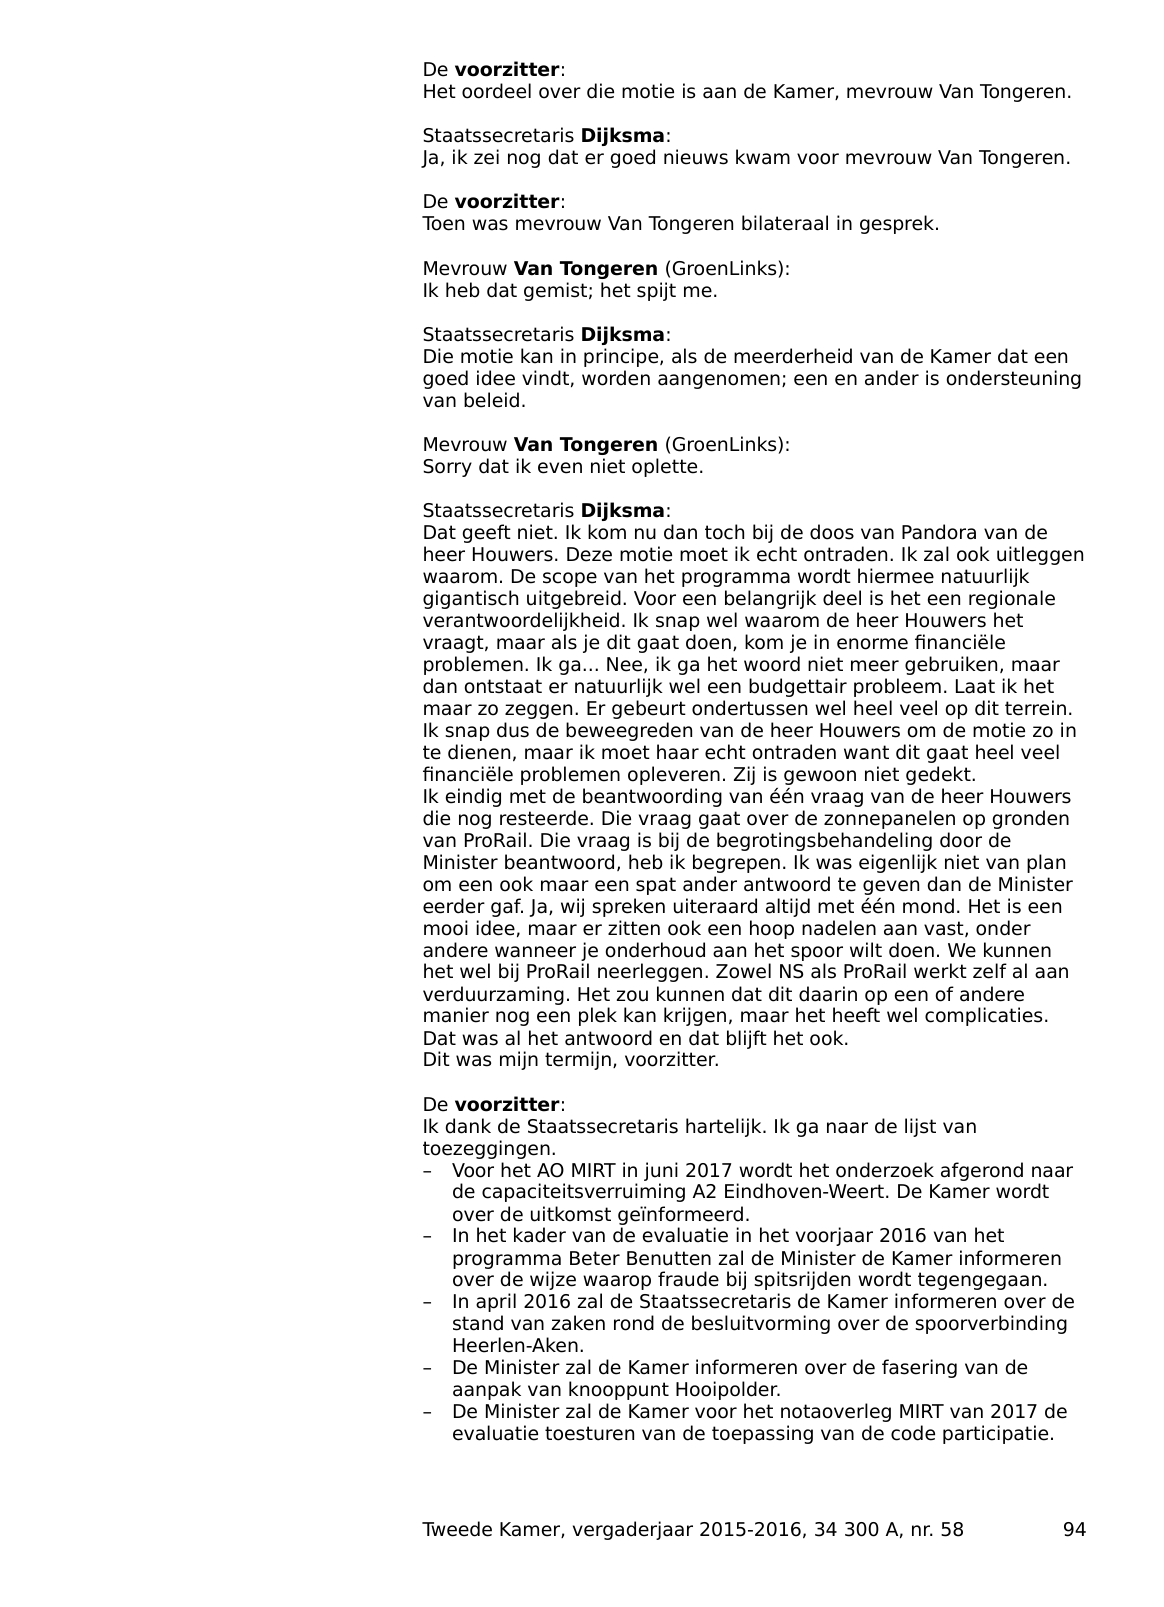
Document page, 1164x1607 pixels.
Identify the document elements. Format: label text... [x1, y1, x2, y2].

text Ja, ik zei nog dat er goed nieuws kwam voor mevrouw Van Tongeren. [422, 147, 1087, 169]
text – In april 2016 zal de Staatssecretaris de Kamer informeren over de stand van zaken rond de besluitvorming over de spoorverbinding Heerlen-Aken. [422, 1291, 1087, 1357]
text Ik heb dat gemist; het spijt me. [422, 279, 1087, 301]
text – De Minister zal de Kamer voor het notaoverleg MIRT van 2017 de evaluatie toesturen van de toepassing van de code participatie. [422, 1401, 1087, 1445]
text Dat geeft niet. Ik kom nu dan toch bij de doos van Pandora van de heer Houwers. Deze motie moet ik echt ontraden. Ik zal ook uitleggen waarom. De scope van het programma wordt hiermee natuurlijk gigantisch uitgebreid. Voor een belangrijk deel is het een regionale verantwoordelijkheid. Ik snap wel waarom de heer Houwers het vraagt, maar als je dit gaat doen, kom je in enorme financiële problemen. Ik ga... Nee, ik ga het woord niet meer gebruiken, maar dan ontstaat er natuurlijk wel een budgettair probleem. Laat ik het maar zo zeggen. Er gebeurt ondertussen wel heel veel op dit terrein. Ik snap dus de beweegreden van de heer Houwers om de motie zo in te dienen, maar ik moet haar echt ontraden want dit gaat heel veel financiële problemen opleveren. Zij is gewoon niet gedekt. [422, 522, 1087, 786]
text De voorzitter: [422, 59, 1087, 81]
text Ik dank de Staatssecretaris hartelijk. Ik ga naar de lijst van toezeggingen. [422, 1116, 1087, 1159]
text Het oordeel over die motie is aan de Kamer, mevrouw Van Tongeren. [422, 81, 1087, 103]
text Staatssecretaris Dijksma: [422, 125, 1087, 147]
text Staatssecretaris Dijksma: [422, 500, 1087, 522]
text Staatssecretaris Dijksma: [422, 324, 1087, 346]
text Dit was mijn termijn, voorzitter. [422, 1049, 1087, 1071]
text Die motie kan in principe, als de meerderheid van de Kamer dat een goed idee vindt, worden aangenomen; een en ander is ondersteuning van beleid. [422, 346, 1087, 412]
text Mevrouw Van Tongeren (GroenLinks): [422, 257, 1087, 279]
text – Voor het AO MIRT in juni 2017 wordt het onderzoek afgerond naar de capaciteitsverruiming A2 Eindhoven-Weert. De Kamer wordt over de uitkomst geïnformeerd. [422, 1159, 1087, 1225]
text Toen was mevrouw Van Tongeren bilateraal in gesprek. [422, 213, 1087, 235]
text De voorzitter: [422, 1093, 1087, 1116]
text – De Minister zal de Kamer informeren over de fasering van de aanpak van knooppunt Hooipolder. [422, 1357, 1087, 1401]
text De voorzitter: [422, 191, 1087, 213]
text – In het kader van de evaluatie in het voorjaar 2016 van het programma Beter Benutten zal de Minister de Kamer informeren over de wijze waarop fraude bij spitsrijden wordt tegengegaan. [422, 1225, 1087, 1291]
text Sorry dat ik even niet oplette. [422, 456, 1087, 478]
text Ik eindig met de beantwoording van één vraag van de heer Houwers die nog resteerde. Die vraag gaat over de zonnepanelen op gronden van ProRail. Die vraag is bij de begrotingsbehandeling door de Minister beantwoord, heb ik begrepen. Ik was eigenlijk niet van plan om een ook maar een spat ander antwoord te geven dan de Minister eerder gaf. Ja, wij spreken uiteraard altijd met één mond. Het is een mooi idee, maar er zitten ook een hoop nadelen aan vast, onder andere wanneer je onderhoud aan het spoor wilt doen. We kunnen het wel bij ProRail neerleggen. Zowel NS als ProRail werkt zelf al aan verduurzaming. Het zou kunnen dat dit daarin op een of andere manier nog een plek kan krijgen, maar het heeft wel complicaties. Dat was al het antwoord en dat blijft het ook. [422, 786, 1087, 1049]
text Mevrouw Van Tongeren (GroenLinks): [422, 434, 1087, 456]
